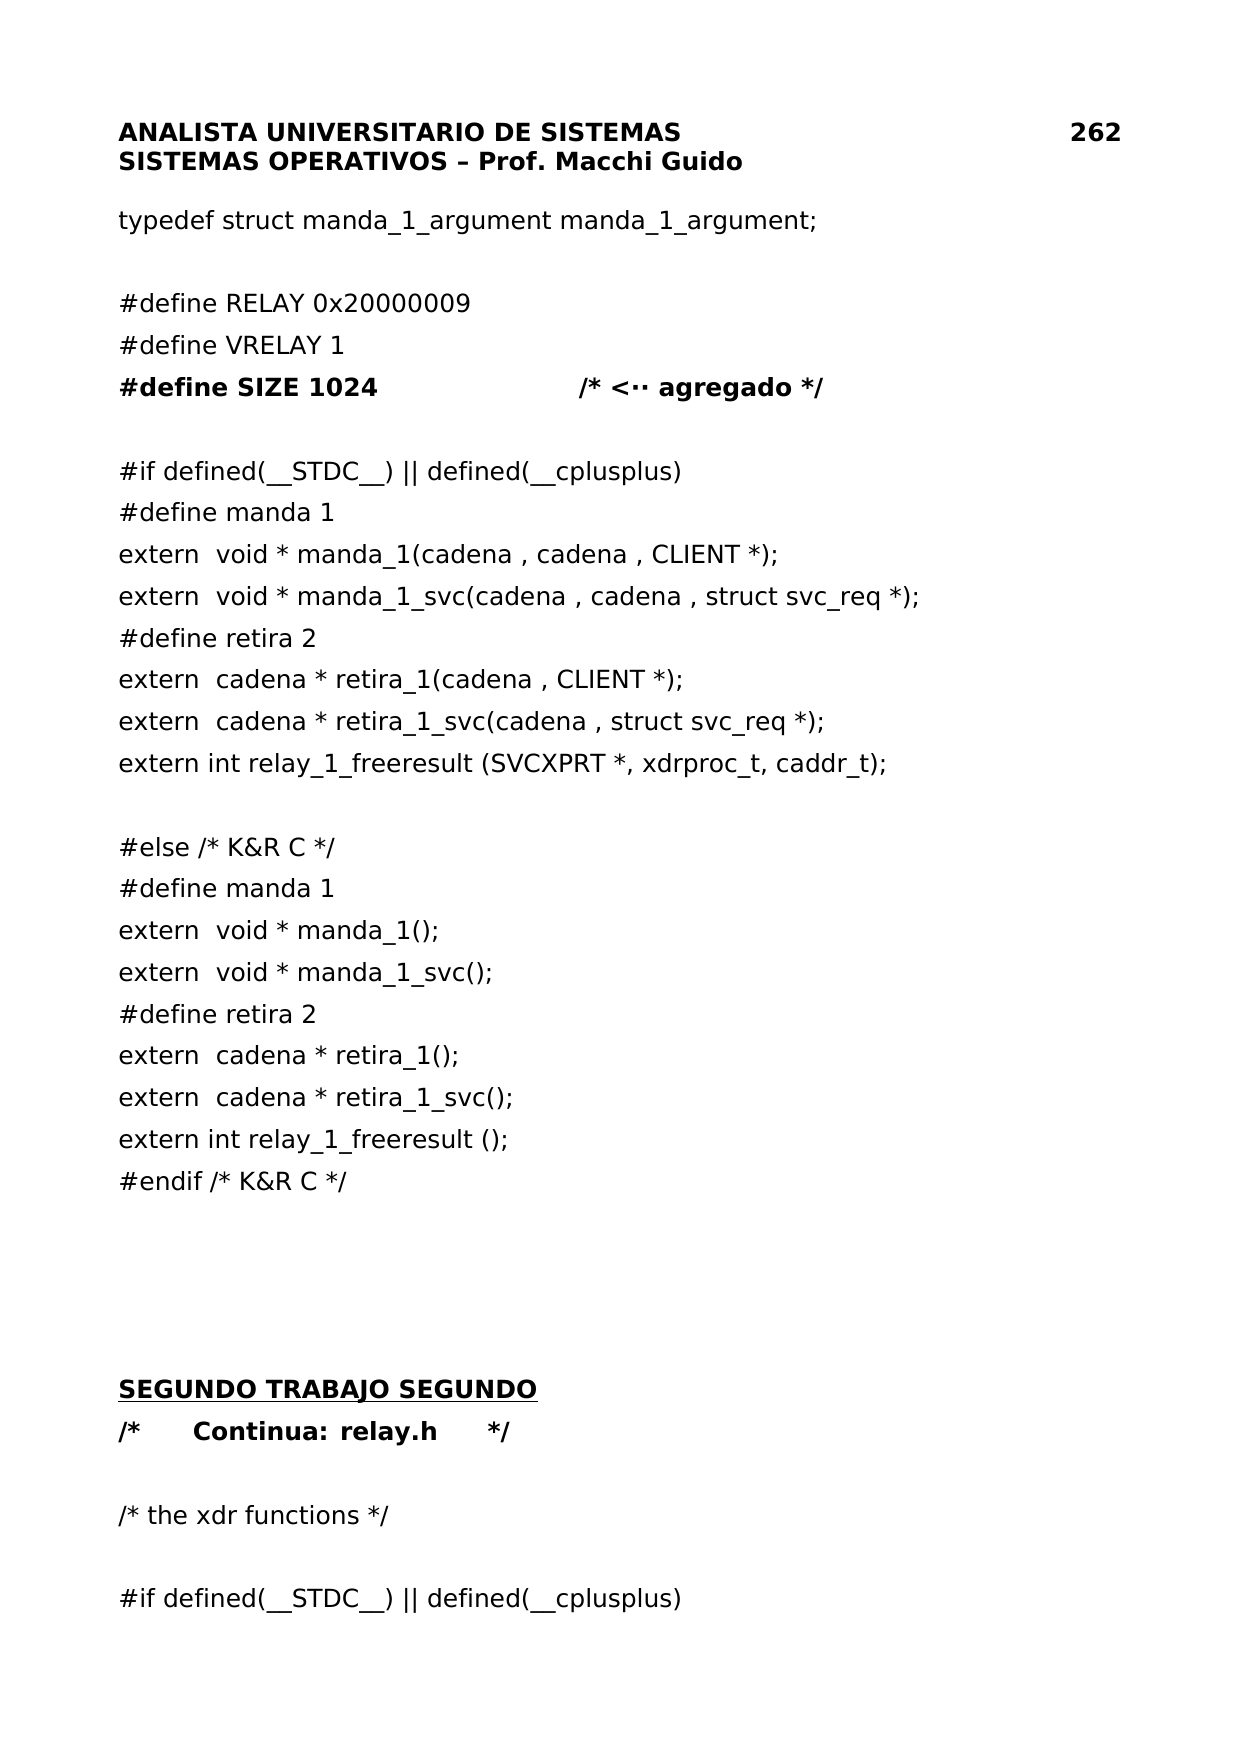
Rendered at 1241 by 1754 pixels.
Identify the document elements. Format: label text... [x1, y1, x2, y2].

text #define manda 1 [118, 498, 1122, 528]
text extern void * manda_1_svc(cadena , cadena , struct svc_req *); [118, 582, 1122, 611]
text #if defined(__STDC__) || defined(__cplusplus) [118, 1584, 1122, 1614]
text extern void * manda_1_svc(); [118, 958, 1122, 987]
text extern void * manda_1(); [118, 916, 1122, 946]
text SEGUNDO TRABAJO SEGUNDO [118, 1376, 1122, 1405]
text extern cadena * retira_1(); [118, 1042, 1122, 1071]
text #if defined(__STDC__) || defined(__cplusplus) [118, 457, 1122, 486]
text #define retira 2 [118, 624, 1122, 653]
text /* Continua: relay.h */ [118, 1417, 1122, 1447]
text extern void * manda_1(cadena , cadena , CLIENT *); [118, 540, 1122, 569]
text typedef struct manda_1_argument manda_1_argument; [118, 206, 1122, 235]
text #define SIZE 1024 /* <·· agregado */ [118, 373, 1122, 402]
text #endif /* K&R C */ [118, 1167, 1122, 1196]
text extern int relay_1_freeresult (SVCXPRT *, xdrproc_t, caddr_t); [118, 749, 1122, 778]
text #define retira 2 [118, 1000, 1122, 1029]
text extern cadena * retira_1_svc(cadena , struct svc_req *); [118, 707, 1122, 737]
text extern int relay_1_freeresult (); [118, 1125, 1122, 1154]
text #define manda 1 [118, 874, 1122, 904]
text #else /* K&R C */ [118, 833, 1122, 862]
text extern cadena * retira_1_svc(); [118, 1083, 1122, 1113]
text extern cadena * retira_1(cadena , CLIENT *); [118, 666, 1122, 695]
text #define RELAY 0x20000009 [118, 290, 1122, 319]
text /* the xdr functions */ [118, 1501, 1122, 1530]
text #define VRELAY 1 [118, 331, 1122, 361]
